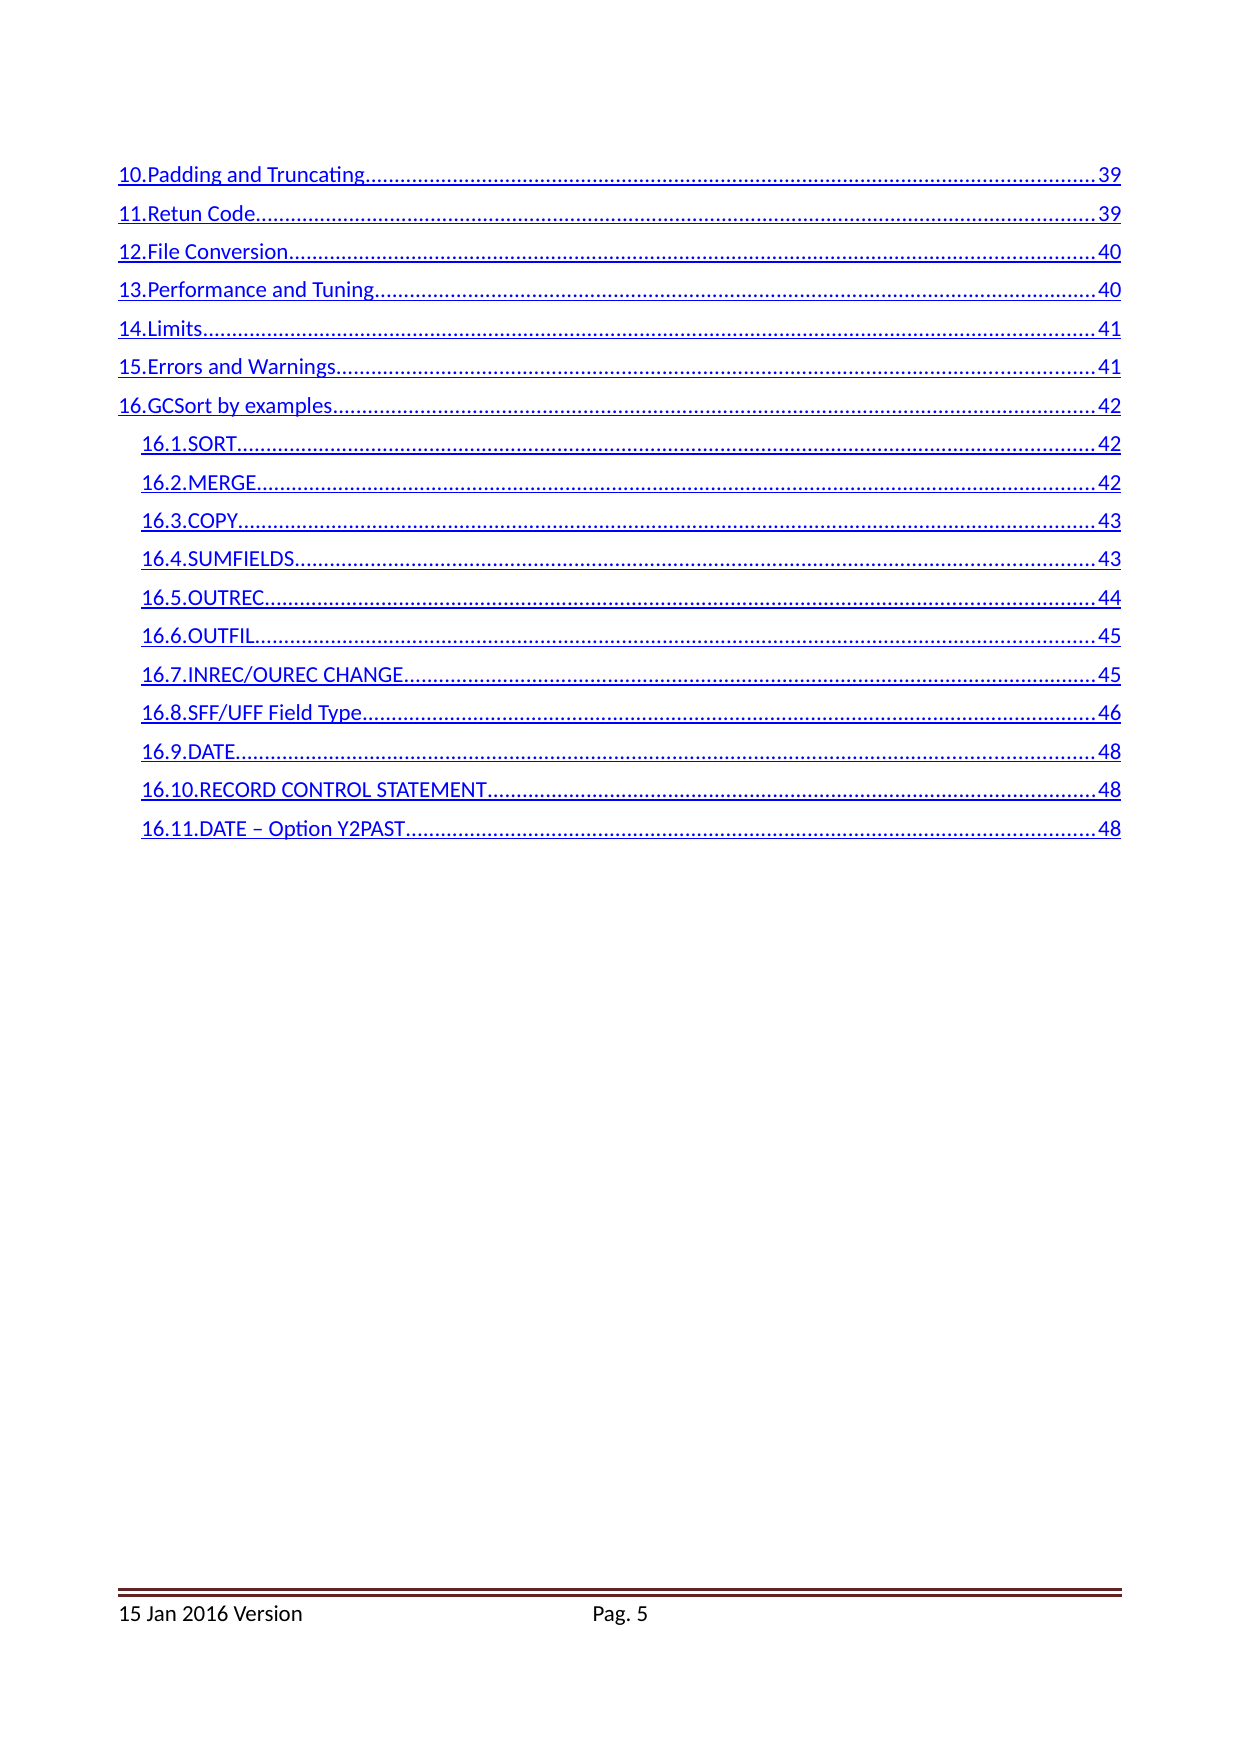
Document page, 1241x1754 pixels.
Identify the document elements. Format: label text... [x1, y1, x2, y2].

text 12. File Conversion 40 [118, 237, 1122, 265]
text 16.11. DATE – Option Y2PAST 48 [141, 814, 1122, 842]
text 11. Retun Code 39 [118, 199, 1122, 227]
text 14. Limits 41 [118, 314, 1122, 342]
text 16.10. RECORD CONTROL STATEMENT 48 [141, 775, 1122, 803]
text 16.8. SFF/UFF Field Type 46 [141, 698, 1122, 726]
text 16.4. SUMFIELDS 43 [141, 544, 1122, 573]
text 16.9. DATE 48 [141, 737, 1122, 765]
text 10. Padding and Truncating 39 [118, 160, 1122, 188]
text 16.1. SORT 42 [141, 429, 1122, 457]
text 16.6. OUTFIL 45 [141, 621, 1122, 649]
text 16.3. COPY 43 [141, 506, 1122, 534]
text 13. Performance and Tuning 40 [118, 276, 1122, 303]
text 16.7. INREC/OUREC CHANGE 45 [141, 660, 1122, 688]
text 16. GCSort by examples 42 [118, 391, 1122, 419]
text 15. Errors and Warnings 41 [118, 352, 1122, 380]
text 16.5. OUTREC 44 [141, 583, 1122, 611]
text 16.2. MERGE 42 [141, 468, 1122, 496]
